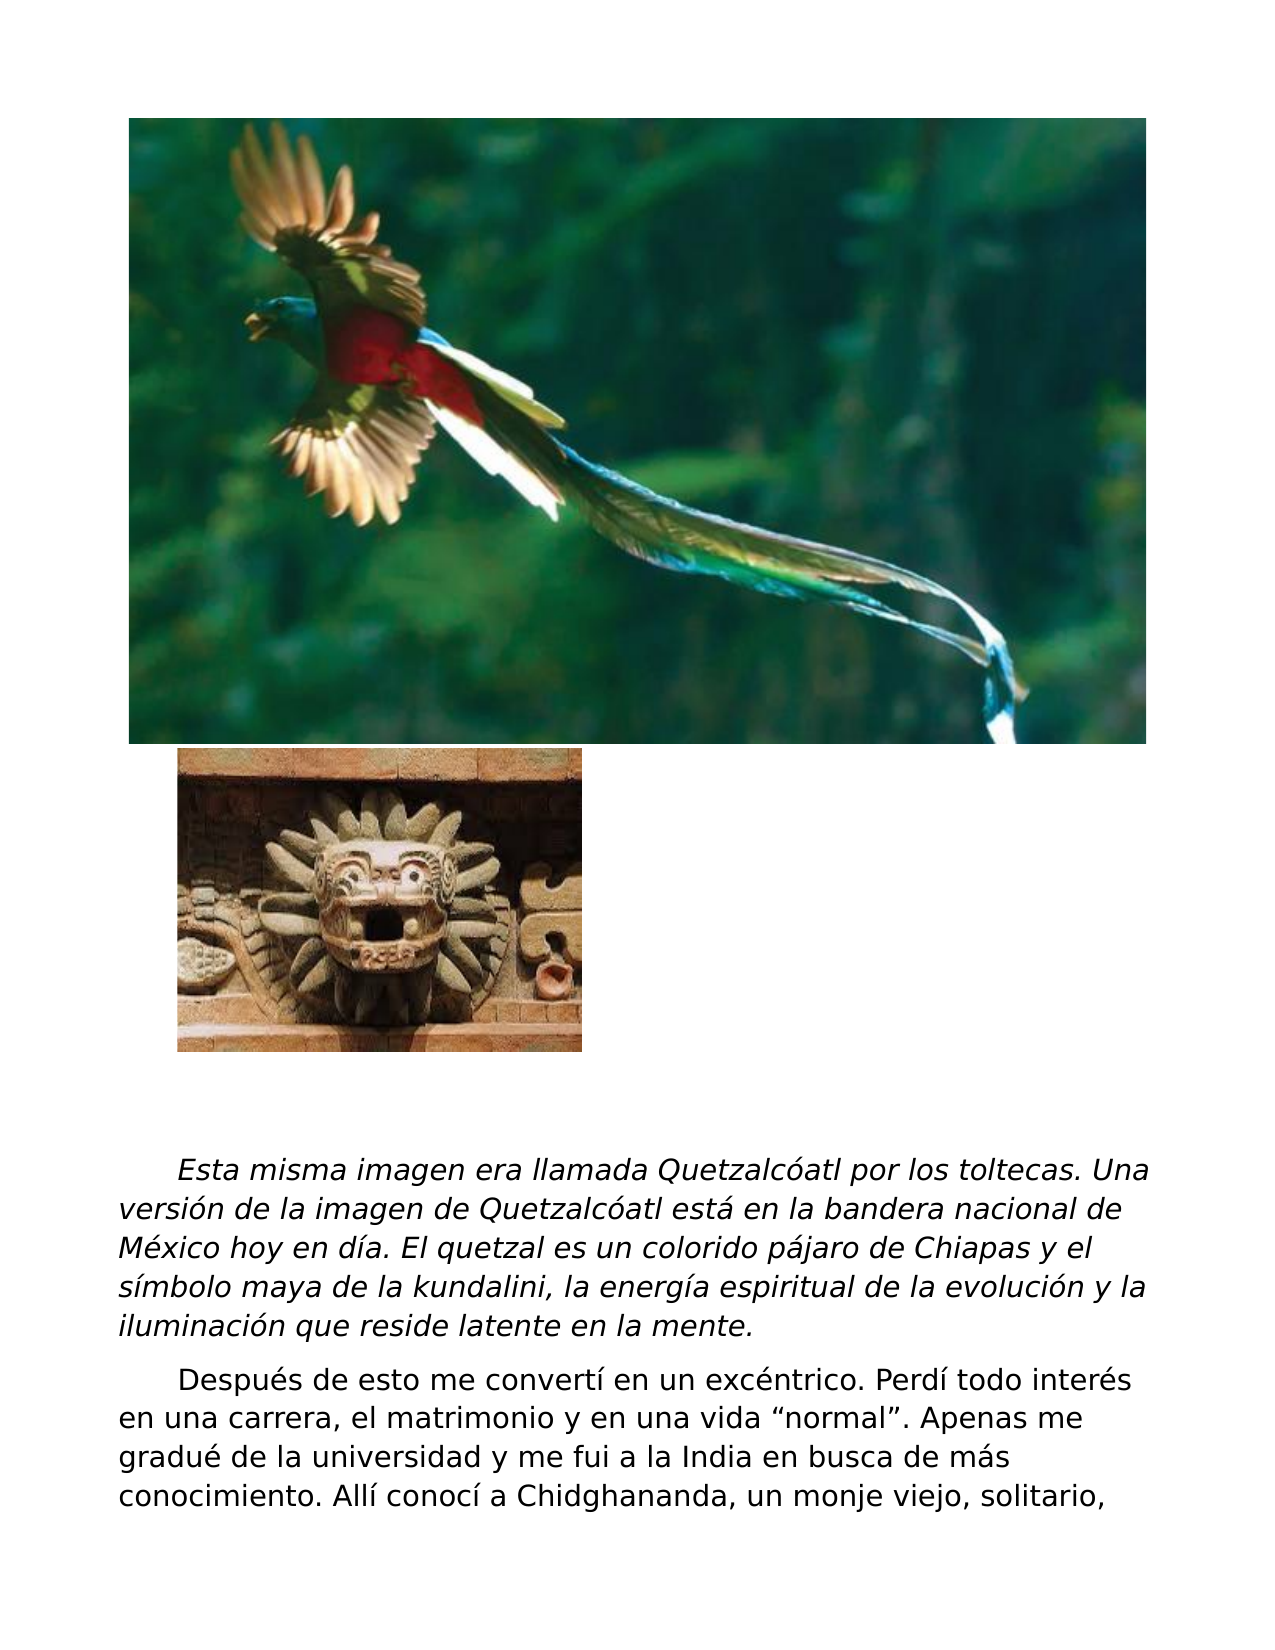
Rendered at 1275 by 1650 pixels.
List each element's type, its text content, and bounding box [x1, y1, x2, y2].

picture [128, 118, 1147, 744]
text Esta misma imagen era llamada Quetzalcóatl por los toltecas. Una versión de la imagen de Quetzalcóatl está en la bandera nacional de México hoy en día. El quetzal es un colorido pájaro de Chiapas y el símbolo maya de la kundalini, la energía espiritual de la evolución y la iluminación que reside latente en la mente. [118, 1153, 1157, 1343]
picture [177, 748, 582, 1052]
text Después de esto me convertí en un excéntrico. Perdí todo interés en una carrera, el matrimonio y en una vida “normal”. Apenas me gradué de la universidad y me fui a la India en busca de más conocimiento. Allí conocí a Chidghananda, un monje viejo, solitario, [118, 1363, 1157, 1514]
